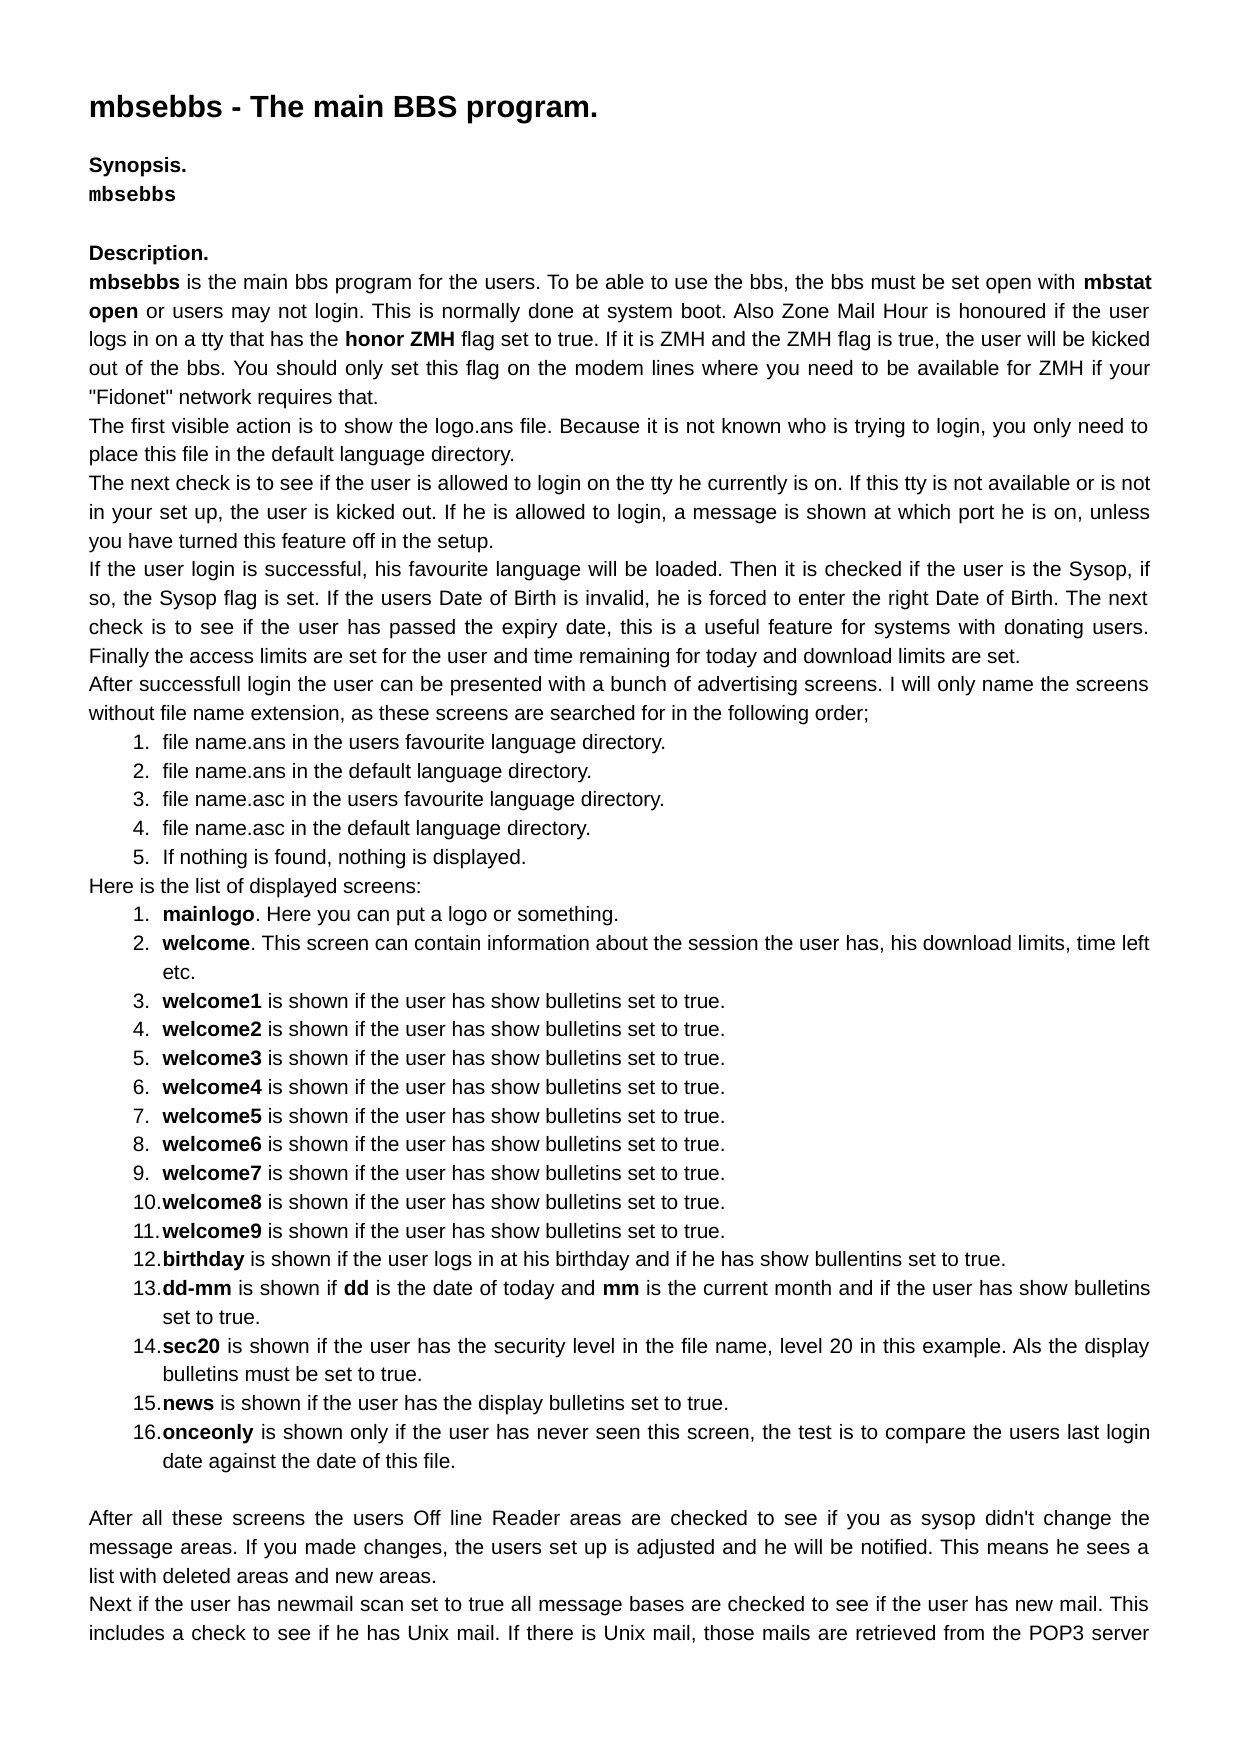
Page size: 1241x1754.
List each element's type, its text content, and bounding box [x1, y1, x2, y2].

text Here is the list of displayed screens: [88, 873, 1152, 897]
list file name.asc in the default language directory. [133, 816, 1152, 840]
text Description. [88, 241, 1152, 265]
list welcome9 is shown if the user has show bulletins set to true. [133, 1218, 1152, 1242]
list welcome8 is shown if the user has show bulletins set to true. [133, 1190, 1152, 1214]
list welcome4 is shown if the user has show bulletins set to true. [133, 1075, 1152, 1099]
list onceonly is shown only if the user has never seen this screen, the test is to compare the users last login date against the date of this file. [133, 1420, 1152, 1472]
text mbsebbs is the main bbs program for the users. To be able to use the bbs, the bbs must be set open with mbstat open or users may not login. This is normally done at system boot. Also Zone Mail Hour is honoured if the user logs in on a tty that has the honor ZMH flag set to true. If it is ZMH and the ZMH flag is true, the user will be kicked out of the bbs. You should only set this flag on the modem lines where you need to be available for ZMH if your "Fidonet" network requires that. [88, 270, 1152, 409]
text If the user login is successful, his favourite language will be loaded. Then it is checked if the user is the Sysop, if so, the Sysop flag is set. If the users Date of Birth is invalid, he is forced to enter the right Date of Birth. The next check is to see if the user has passed the expiry date, this is a useful feature for systems with donating users. Finally the access limits are set for the user and time remaining for today and download limits are set. [88, 557, 1152, 667]
list welcome5 is shown if the user has show bulletins set to true. [133, 1103, 1152, 1127]
list mainlogo. Here you can put a logo or something. [133, 902, 1152, 926]
text The first visible action is to show the logo.ans file. Because it is not known who is trying to login, you only need to place this file in the default language directory. [88, 413, 1152, 466]
list welcome. This screen can contain information about the session the user has, his download limits, time left etc. [133, 931, 1152, 984]
list welcome7 is shown if the user has show bulletins set to true. [133, 1161, 1152, 1185]
text Next if the user has newmail scan set to true all message bases are checked to see if the user has new mail. This includes a check to see if he has Unix mail. If there is Unix mail, those mails are retrieved from the POP3 server [88, 1592, 1152, 1645]
text The next check is to see if the user is allowed to login on the tty he currently is on. If this tty is not available or is not in your set up, the user is kicked out. If he is allowed to login, a message is shown at which port he is on, unless you have turned this feature off in the setup. [88, 471, 1152, 552]
list sec20 is shown if the user has the security level in the file name, level 20 in this example. Als the display bulletins must be set to true. [133, 1333, 1152, 1386]
text Synopsis. [88, 153, 1152, 177]
list news is shown if the user has the display bulletins set to true. [133, 1391, 1152, 1415]
subtitle mbsebbs - The main BBS program. [88, 88, 1152, 124]
text After all these screens the users Off line Reader areas are checked to see if you as sysop didn't change the message areas. If you made changes, the users set up is adjusted and he will be notified. This means he sees a list with deleted areas and new areas. [88, 1506, 1152, 1587]
list welcome1 is shown if the user has show bulletins set to true. [133, 988, 1152, 1012]
list birthday is shown if the user logs in at his birthday and if he has show bullentins set to true. [133, 1247, 1152, 1271]
list welcome2 is shown if the user has show bulletins set to true. [133, 1017, 1152, 1041]
text After successfull login the user can be presented with a bunch of advertising screens. I will only name the screens without file name extension, as these screens are searched for in the following order; [88, 672, 1152, 725]
list welcome6 is shown if the user has show bulletins set to true. [133, 1132, 1152, 1156]
list file name.ans in the users favourite language directory. [133, 730, 1152, 754]
list file name.ans in the default language directory. [133, 758, 1152, 782]
list file name.asc in the users favourite language directory. [133, 787, 1152, 811]
text mbsebbs [88, 181, 1152, 207]
list dd-mm is shown if dd is the date of today and mm is the current month and if the user has show bulletins set to true. [133, 1276, 1152, 1329]
list If nothing is found, nothing is displayed. [133, 845, 1152, 869]
list welcome3 is shown if the user has show bulletins set to true. [133, 1046, 1152, 1070]
